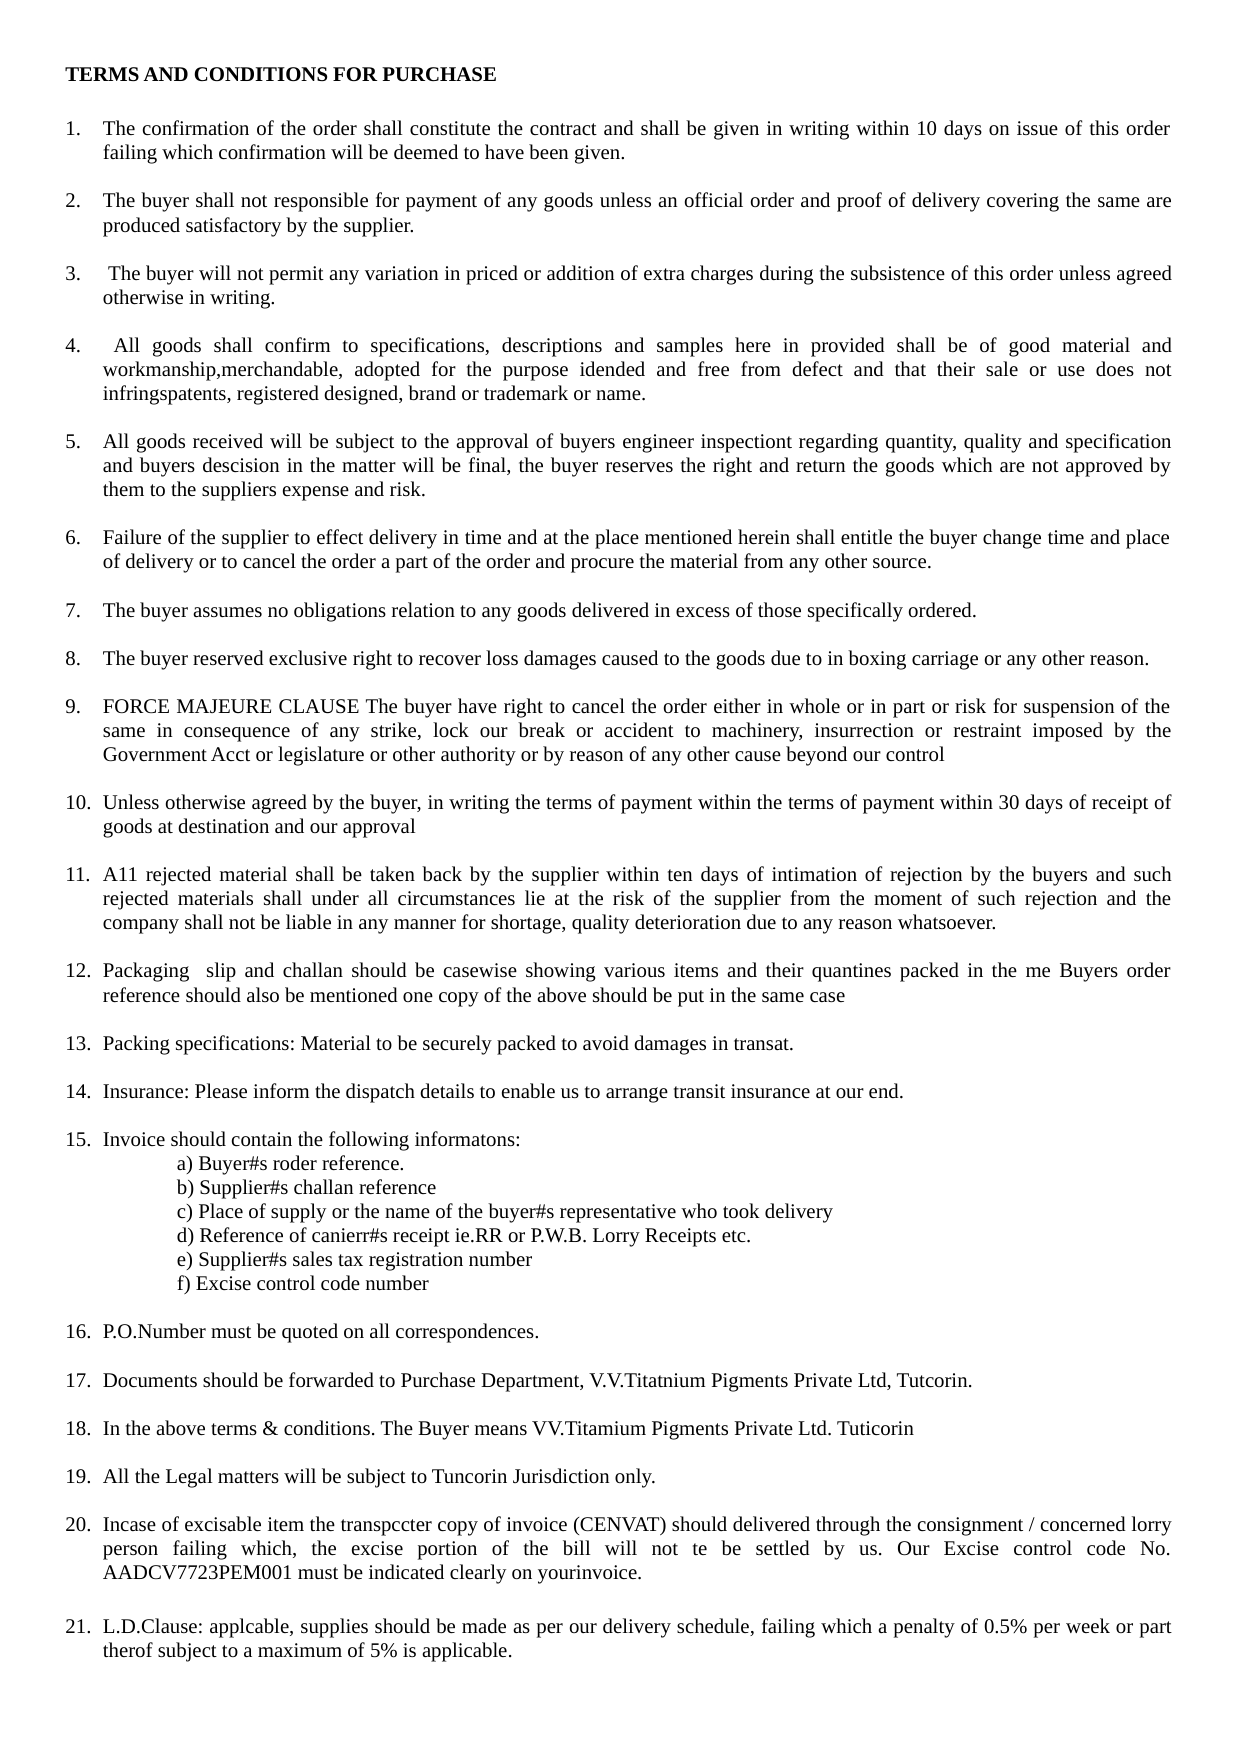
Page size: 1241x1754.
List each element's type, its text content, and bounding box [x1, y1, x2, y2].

list Failure of the supplier to effect delivery in time and at the place mentioned herein shall entitle the buyer change time and place of delivery or to cancel the order a part of the order and procure the material from any other source. [65, 525, 1173, 573]
list All the Legal matters will be subject to Tuncorin Jurisdiction only. [65, 1464, 1173, 1488]
list Packing specifications: Material to be securely packed to avoid damages in transat. [65, 1031, 1173, 1055]
list FORCE MAJEURE CLAUSE The buyer have right to cancel the order either in whole or in part or risk for suspension of the same in consequence of any strike, lock our break or accident to machinery, insurrection or restraint imposed by the Government Acct or legislature or other authority or by reason of any other cause beyond our control [65, 694, 1173, 766]
list Insurance: Please inform the dispatch details to enable us to arrange transit insurance at our end. [65, 1079, 1173, 1103]
list The buyer reserved exclusive right to recover loss damages caused to the goods due to in boxing carriage or any other reason. [65, 646, 1173, 670]
list The confirmation of the order shall constitute the contract and shall be given in writing within 10 days on issue of this order failing which confirmation will be deemed to have been given. [65, 116, 1173, 164]
list The buyer shall not responsible for payment of any goods unless an official order and proof of delivery covering the same are produced satisfactory by the supplier. [65, 188, 1173, 237]
list Incase of excisable item the transpccter copy of invoice (CENVAT) should delivered through the consignment / concerned lorry person failing which, the excise portion of the bill will not te be settled by us. Our Excise control code No. AADCV7723PEM001 must be indicated clearly on yourinvoice. [65, 1512, 1173, 1584]
list All goods shall confirm to specifications, descriptions and samples here in provided shall be of good material and workmanship,merchandable, adopted for the purpose idended and free from defect and that their sale or use does not infringspatents, registered designed, brand or trademark or name. [65, 333, 1173, 405]
list b) Supplier#s challan reference [65, 1175, 1173, 1199]
list All goods received will be subject to the approval of buyers engineer inspectiont regarding quantity, quality and specification and buyers descision in the matter will be final, the buyer reserves the right and return the goods which are not approved by them to the suppliers expense and risk. [65, 429, 1173, 501]
list In the above terms & conditions. The Buyer means VV.Titamium Pigments Private Ltd. Tuticorin [65, 1416, 1173, 1440]
list Documents should be forwarded to Purchase Department, V.V.Titatnium Pigments Private Ltd, Tutcorin. [65, 1367, 1173, 1392]
list a) Buyer#s roder reference. [65, 1151, 1173, 1175]
list Unless otherwise agreed by the buyer, in writing the terms of payment within the terms of payment within 30 days of receipt of goods at destination and our approval [65, 790, 1173, 838]
list f) Excise control code number [65, 1271, 1173, 1295]
list Packaging slip and challan should be casewise showing various items and their quantines packed in the me Buyers order reference should also be mentioned one copy of the above should be put in the same case [65, 958, 1173, 1007]
text TERMS AND CONDITIONS FOR PURCHASE [28, 62, 1173, 86]
list d) Reference of canierr#s receipt ie.RR or P.W.B. Lorry Receipts etc. [65, 1223, 1173, 1247]
list P.O.Number must be quoted on all correspondences. [65, 1319, 1173, 1343]
list Invoice should contain the following informatons: [65, 1127, 1173, 1151]
list The buyer assumes no obligations relation to any goods delivered in excess of those specifically ordered. [65, 597, 1173, 622]
list c) Place of supply or the name of the buyer#s representative who took delivery [65, 1199, 1173, 1223]
list A11 rejected material shall be taken back by the supplier within ten days of intimation of rejection by the buyers and such rejected materials shall under all circumstances lie at the risk of the supplier from the moment of such rejection and the company shall not be liable in any manner for shortage, quality deterioration due to any reason whatsoever. [65, 862, 1173, 934]
list e) Supplier#s sales tax registration number [65, 1247, 1173, 1271]
list The buyer will not permit any variation in priced or addition of extra charges during the subsistence of this order unless agreed otherwise in writing. [65, 261, 1173, 309]
list L.D.Clause: applcable, supplies should be made as per our delivery schedule, failing which a penalty of 0.5% per week or part therof subject to a maximum of 5% is applicable. [65, 1614, 1173, 1662]
